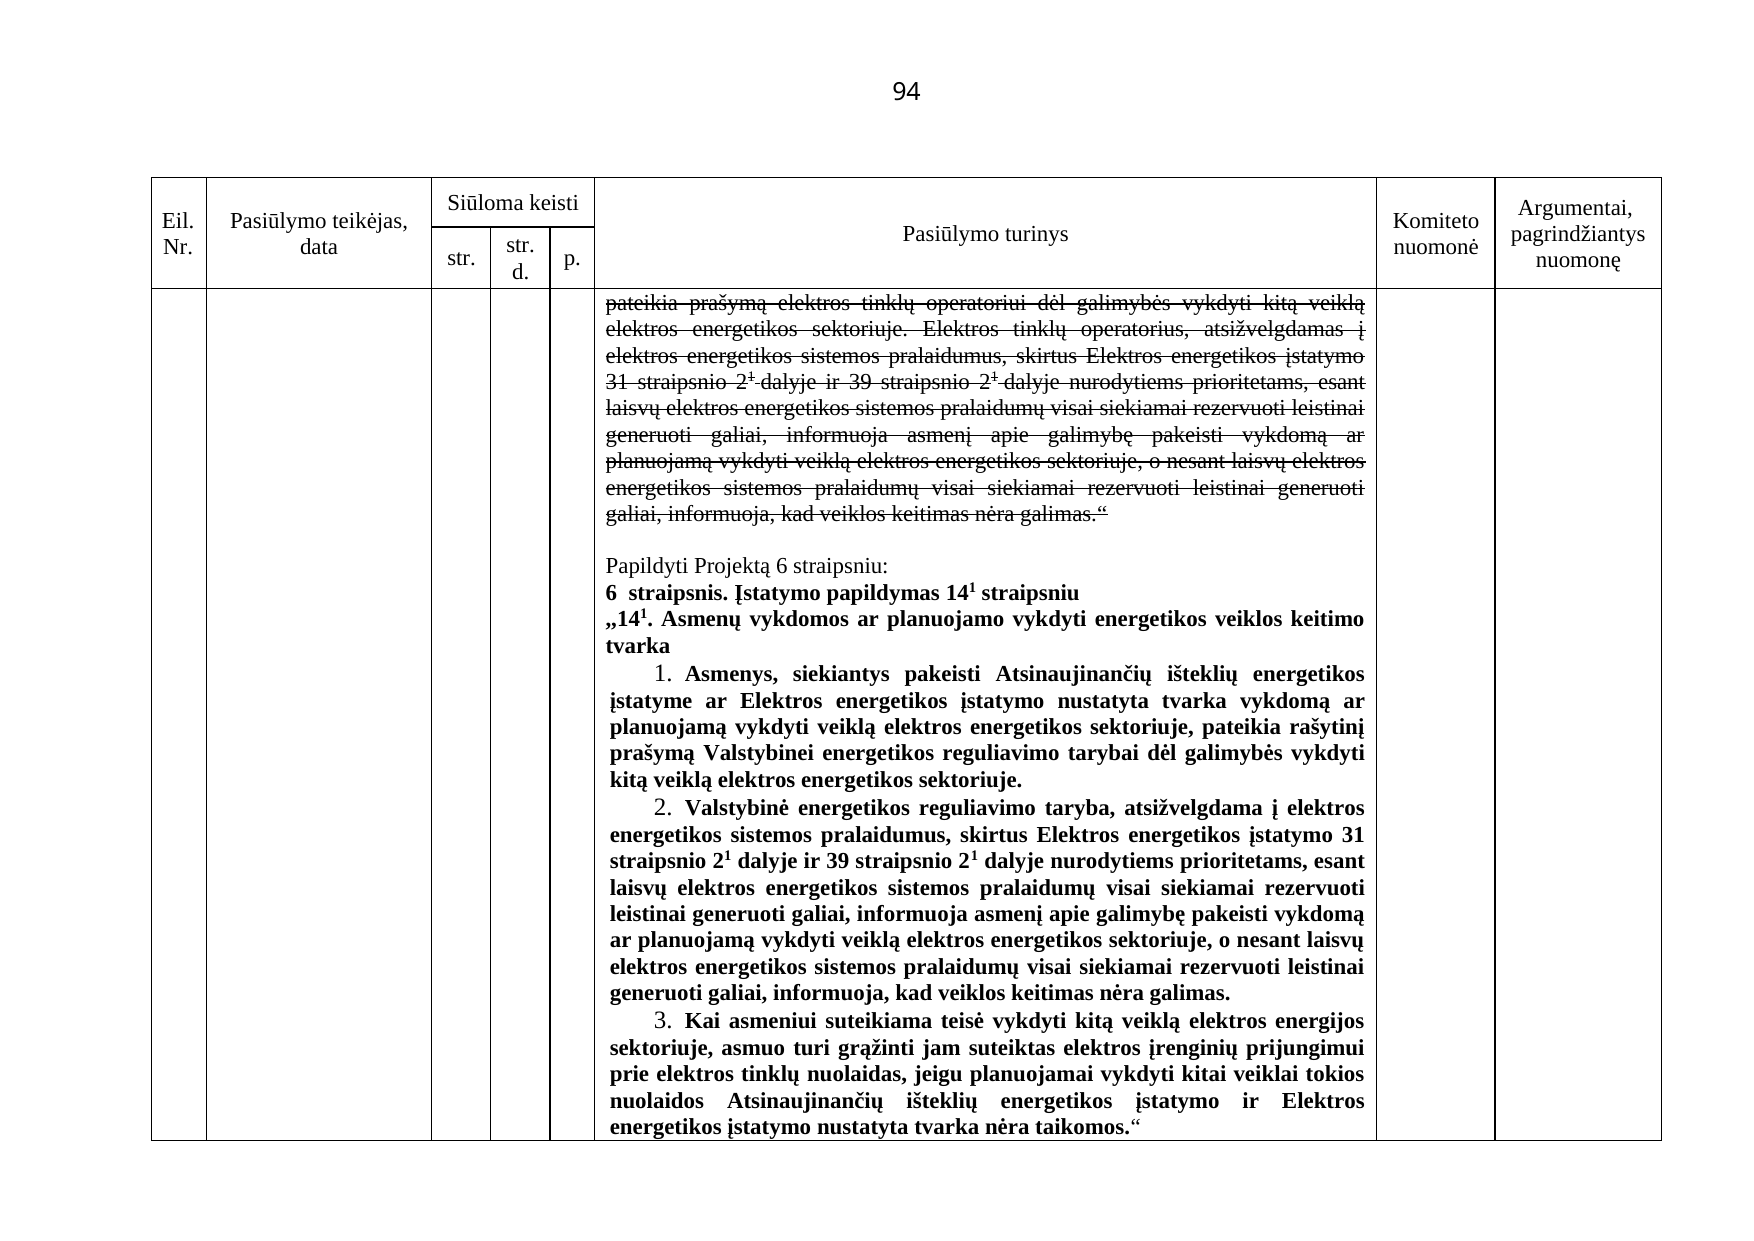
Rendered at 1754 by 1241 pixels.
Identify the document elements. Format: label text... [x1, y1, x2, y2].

table_cell str. d. [491, 228, 549, 288]
table_header Komiteto nuomonė [1377, 178, 1494, 288]
table_cell [207, 289, 431, 1139]
table_cell p. [551, 228, 594, 288]
table_cell [432, 289, 490, 1139]
table_cell pateikia prašymą elektros tinklų operatoriui dėl galimybės vykdyti kitą veiklą elektros energetikos sektoriuje. Elektros tinklų operatorius, atsižvelgdamas į elektros energetikos sistemos pralaidumus, skirtus Elektros energetikos įstatymo 31 straipsnio 21 dalyje ir 39 straipsnio 21 dalyje nurodytiems prioritetams, esant laisvų elektros energetikos sistemos pralaidumų visai siekiamai rezervuoti leistinai generuoti galiai, informuoja asmenį apie galimybę pakeisti vykdomą ar planuojamą vykdyti veiklą elektros energetikos sektoriuje, o nesant laisvų elektros energetikos sistemos pralaidumų visai siekiamai rezervuoti leistinai generuoti galiai, informuoja, kad veiklos keitimas nėra galimas.“ Papildyti Projektą 6 straipsniu: 6 straipsnis. Įstatymo papildymas 141 straipsniu ,,141. Asmenų vykdomos ar planuojamo vykdyti energetikos veiklos keitimo tvarka Asmenys, siekiantys pakeisti Atsinaujinančių išteklių energetikos įstatyme ar Elektros energetikos įstatymo nustatyta tvarka vykdomą ar planuojamą vykdyti veiklą elektros energetikos sektoriuje, pateikia rašytinį prašymą Valstybinei energetikos reguliavimo tarybai dėl galimybės vykdyti kitą veiklą elektros energetikos sektoriuje. Valstybinė energetikos reguliavimo taryba, atsižvelgdama į elektros energetikos sistemos pralaidumus, skirtus Elektros energetikos įstatymo 31 straipsnio 21 dalyje ir 39 straipsnio 21 dalyje nurodytiems prioritetams, esant laisvų elektros energetikos sistemos pralaidumų visai siekiamai rezervuoti leistinai generuoti galiai, informuoja asmenį apie galimybę pakeisti vykdomą ar planuojamą vykdyti veiklą elektros energetikos sektoriuje, o nesant laisvų elektros energetikos sistemos pralaidumų visai siekiamai rezervuoti leistinai generuoti galiai, informuoja, kad veiklos keitimas nėra galimas. Kai asmeniui suteikiama teisė vykdyti kitą veiklą elektros energijos sektoriuje, asmuo turi grąžinti jam suteiktas elektros įrenginių prijungimui prie elektros tinklų nuolaidas, jeigu planuojamai vykdyti kitai veiklai tokios nuolaidos Atsinaujinančių išteklių energetikos įstatymo ir Elektros energetikos įstatymo nustatyta tvarka nėra taikomos.“ [595, 289, 1376, 1139]
table_header Pasiūlymo teikėjas, data [207, 178, 431, 288]
table_cell [551, 289, 594, 1139]
table_header Argumentai, pagrindžiantys nuomonę [1496, 178, 1661, 288]
table_cell [152, 289, 206, 1139]
table_header Eil. Nr. [152, 178, 206, 288]
table_cell [491, 289, 549, 1139]
table_cell str. [432, 228, 490, 288]
table_header Pasiūlymo turinys [595, 178, 1376, 288]
table_cell [1496, 289, 1661, 1139]
table_cell [1377, 289, 1494, 1139]
table_header Siūloma keisti [432, 178, 594, 226]
